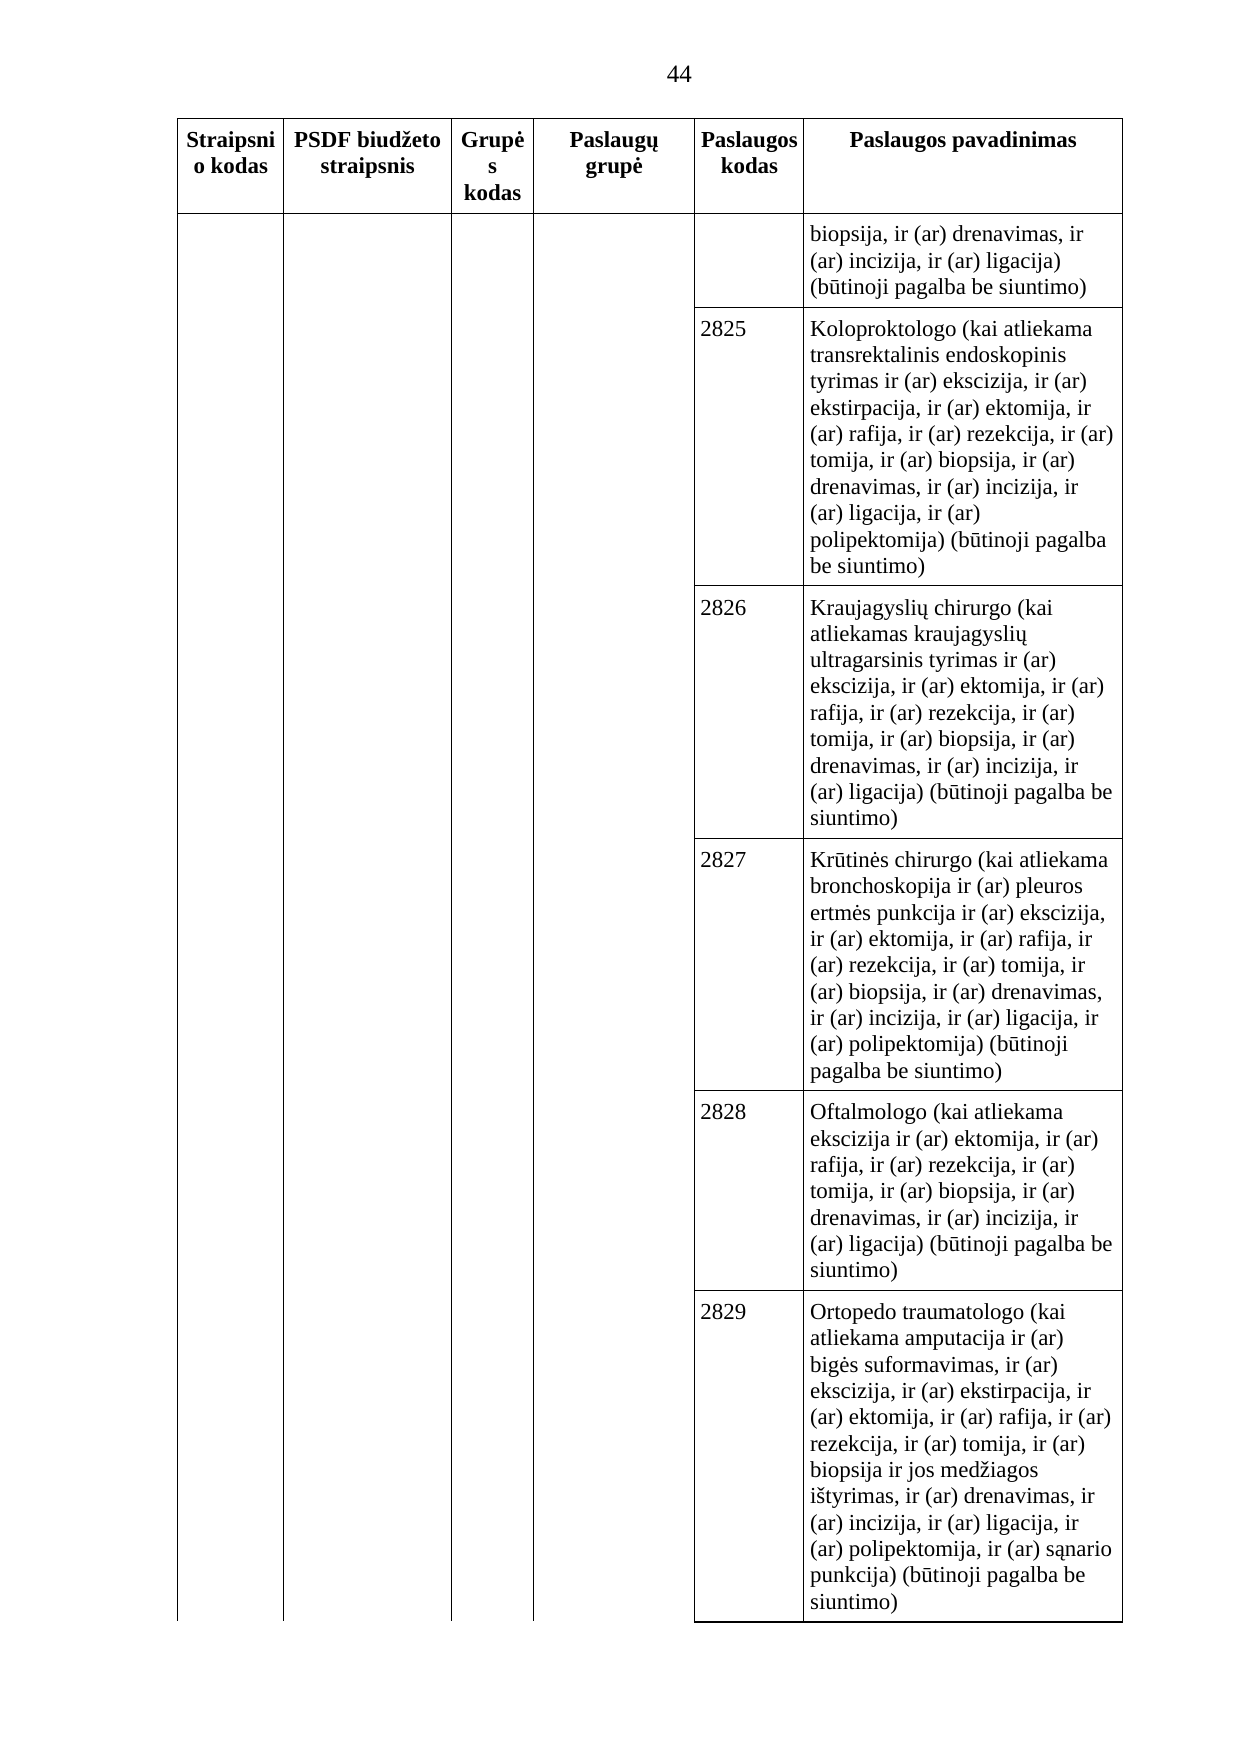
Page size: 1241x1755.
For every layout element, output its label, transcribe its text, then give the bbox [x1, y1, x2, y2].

table_header Paslaugos kodas [695, 119, 803, 212]
table_cell [284, 585, 451, 838]
table_cell [178, 838, 283, 1090]
table_cell [284, 1290, 451, 1621]
table_header Straipsnio kodas [178, 119, 283, 212]
table_cell Oftalmologo (kai atliekama ekscizija ir (ar) ektomija, ir (ar) rafija, ir (ar) rezekcija, ir (ar) tomija, ir (ar) biopsija, ir (ar) drenavimas, ir (ar) incizija, ir (ar) ligacija) (būtinoji pagalba be siuntimo) [804, 1091, 1122, 1290]
table_cell [452, 585, 533, 838]
table_cell [452, 1090, 533, 1290]
table_cell Krūtinės chirurgo (kai atliekama bronchoskopija ir (ar) pleuros ertmės punkcija ir (ar) ekscizija, ir (ar) ektomija, ir (ar) rafija, ir (ar) rezekcija, ir (ar) tomija, ir (ar) biopsija, ir (ar) drenavimas, ir (ar) incizija, ir (ar) ligacija, ir (ar) polipektomija) (būtinoji pagalba be siuntimo) [804, 839, 1122, 1090]
table_cell [534, 307, 694, 585]
table_cell 2825 [695, 308, 803, 585]
table_cell [178, 1090, 283, 1290]
table_cell 2828 [695, 1091, 803, 1290]
table_header Paslaugos pavadinimas [804, 119, 1122, 212]
table_cell [178, 307, 283, 585]
table_cell [452, 1290, 533, 1621]
table_cell [178, 214, 283, 307]
table_cell [534, 585, 694, 838]
table_cell Kraujagyslių chirurgo (kai atliekamas kraujagyslių ultragarsinis tyrimas ir (ar) ekscizija, ir (ar) ektomija, ir (ar) rafija, ir (ar) rezekcija, ir (ar) tomija, ir (ar) biopsija, ir (ar) drenavimas, ir (ar) incizija, ir (ar) ligacija) (būtinoji pagalba be siuntimo) [804, 586, 1122, 838]
table_header Grupės kodas [452, 119, 533, 212]
table_cell biopsija, ir (ar) drenavimas, ir (ar) incizija, ir (ar) ligacija) (būtinoji pagalba be siuntimo) [804, 214, 1122, 307]
table_cell [534, 1090, 694, 1290]
table_cell [284, 307, 451, 585]
table_cell [534, 838, 694, 1090]
table_cell 2826 [695, 586, 803, 838]
table_cell [284, 1090, 451, 1290]
table_cell [695, 214, 803, 307]
table_cell [452, 838, 533, 1090]
table_cell [178, 585, 283, 838]
table_cell 2827 [695, 839, 803, 1090]
table_cell [284, 214, 451, 307]
table_cell 2829 [695, 1291, 803, 1621]
table_header PSDF biudžeto straipsnis [284, 119, 451, 212]
table_cell [452, 214, 533, 307]
table_cell Koloproktologo (kai atliekama transrektalinis endoskopinis tyrimas ir (ar) ekscizija, ir (ar) ekstirpacija, ir (ar) ektomija, ir (ar) rafija, ir (ar) rezekcija, ir (ar) tomija, ir (ar) biopsija, ir (ar) drenavimas, ir (ar) incizija, ir (ar) ligacija, ir (ar) polipektomija) (būtinoji pagalba be siuntimo) [804, 308, 1122, 585]
table_cell [534, 214, 694, 307]
table_cell Ortopedo traumatologo (kai atliekama amputacija ir (ar) bigės suformavimas, ir (ar) ekscizija, ir (ar) ekstirpacija, ir (ar) ektomija, ir (ar) rafija, ir (ar) rezekcija, ir (ar) tomija, ir (ar) biopsija ir jos medžiagos ištyrimas, ir (ar) drenavimas, ir (ar) incizija, ir (ar) ligacija, ir (ar) polipektomija, ir (ar) sąnario punkcija) (būtinoji pagalba be siuntimo) [804, 1291, 1122, 1621]
table_cell [452, 307, 533, 585]
table_header Paslaugų grupė [534, 119, 694, 212]
table_cell [534, 1290, 694, 1621]
table_cell [178, 1290, 283, 1621]
table_cell [284, 838, 451, 1090]
